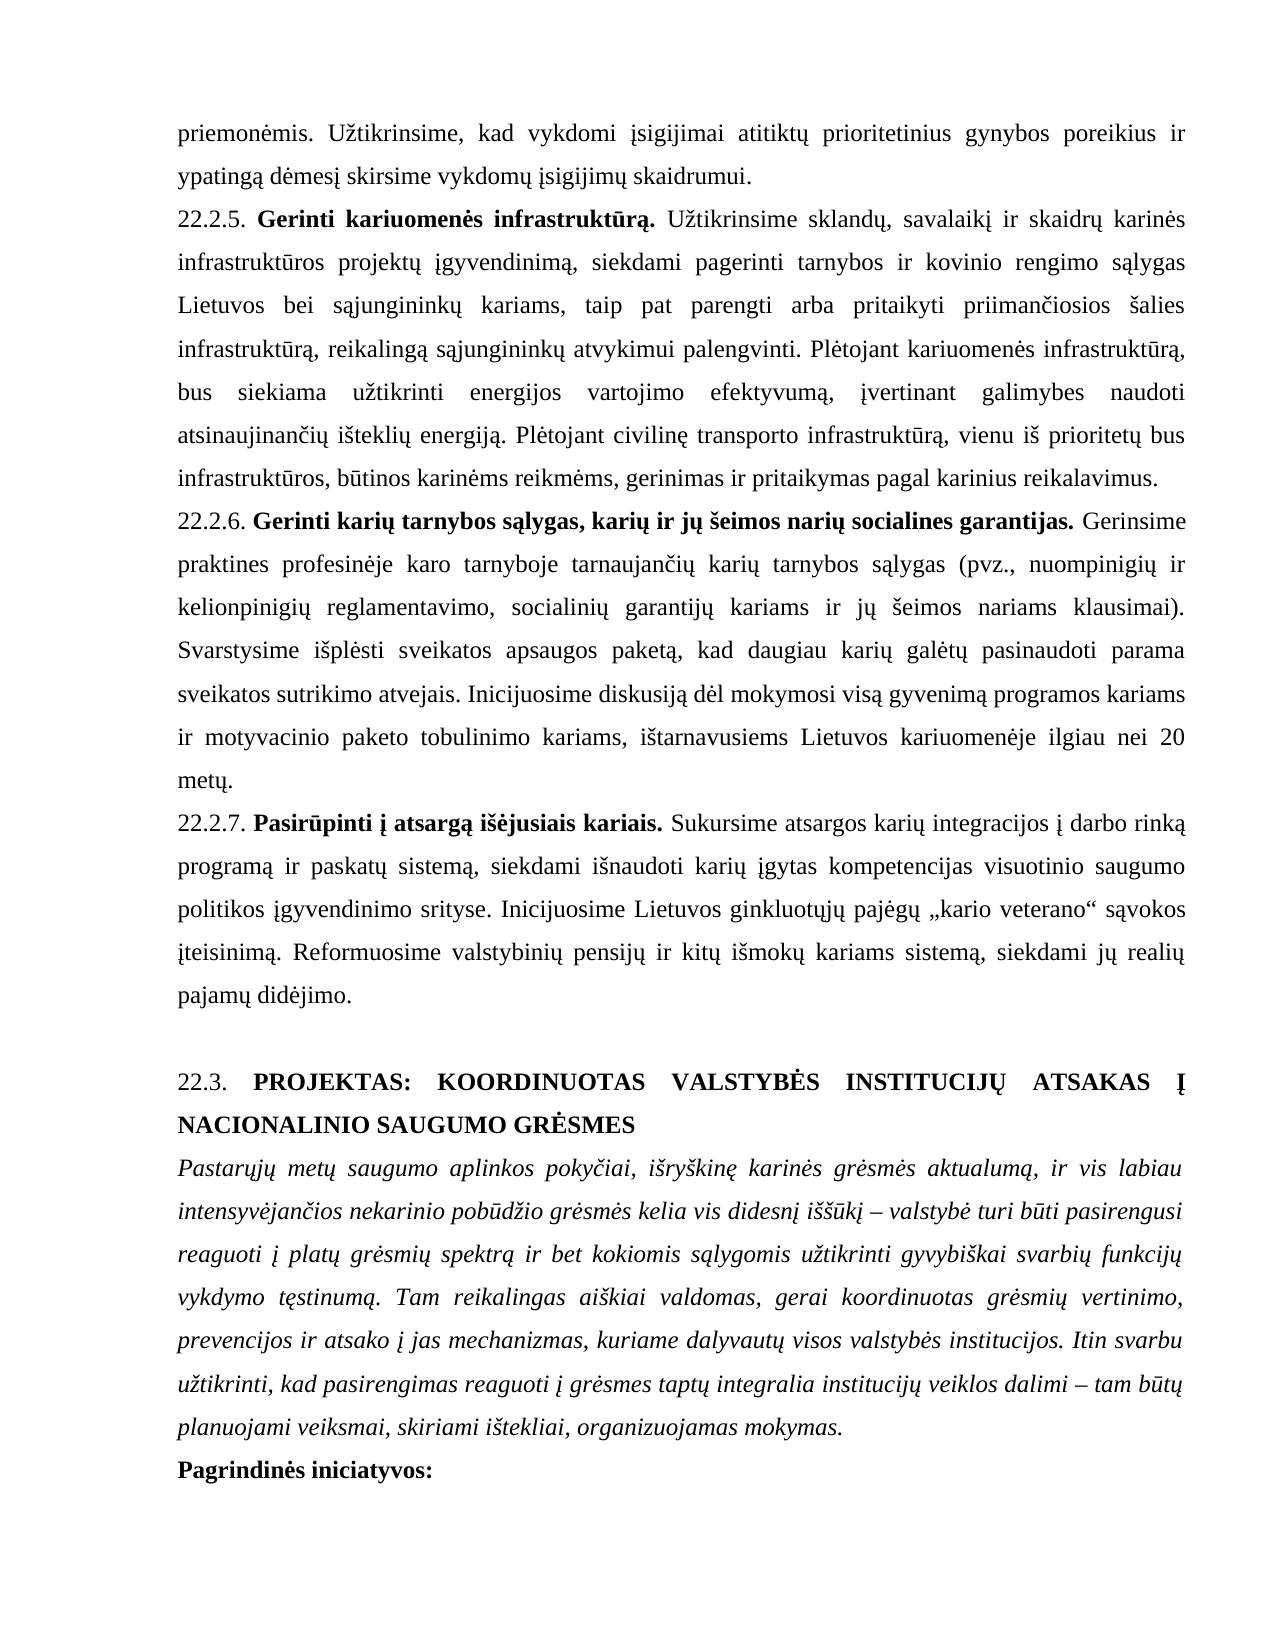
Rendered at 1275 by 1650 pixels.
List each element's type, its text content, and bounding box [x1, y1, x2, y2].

text 22.2.5. Gerinti kariuomenės infrastruktūrą. Užtikrinsime sklandų, savalaikį ir skaidrų karinės infrastruktūros projektų įgyvendinimą, siekdami pagerinti tarnybos ir kovinio rengimo sąlygas Lietuvos bei sąjungininkų kariams, taip pat parengti arba pritaikyti priimančiosios šalies infrastruktūrą, reikalingą sąjungininkų atvykimui palengvinti. Plėtojant kariuomenės infrastruktūrą, bus siekiama užtikrinti energijos vartojimo efektyvumą, įvertinant galimybes naudoti atsinaujinančių išteklių energiją. Plėtojant civilinę transporto infrastruktūrą, vienu iš prioritetų bus infrastruktūros, būtinos karinėms reikmėms, gerinimas ir pritaikymas pagal karinius reikalavimus. [177, 204, 1186, 492]
text 22.2.7. Pasirūpinti į atsargą išėjusiais kariais. Sukursime atsargos karių integracijos į darbo rinką programą ir paskatų sistemą, siekdami išnaudoti karių įgytas kompetencijas visuotinio saugumo politikos įgyvendinimo srityse. Inicijuosime Lietuvos ginkluotųjų pajėgų „kario veterano“ sąvokos įteisinimą. Reformuosime valstybinių pensijų ir kitų išmokų kariams sistemą, siekdami jų realių pajamų didėjimo. [177, 808, 1186, 1009]
text 22.2.6. Gerinti karių tarnybos sąlygas, karių ir jų šeimos narių socialines garantijas. Gerinsime praktines profesinėje karo tarnyboje tarnaujančių karių tarnybos sąlygas (pvz., nuompinigių ir kelionpinigių reglamentavimo, socialinių garantijų kariams ir jų šeimos nariams klausimai). Svarstysime išplėsti sveikatos apsaugos paketą, kad daugiau karių galėtų pasinaudoti parama sveikatos sutrikimo atvejais. Inicijuosime diskusiją dėl mokymosi visą gyvenimą programos kariams ir motyvacinio paketo tobulinimo kariams, ištarnavusiems Lietuvos kariuomenėje ilgiau nei 20 metų. [177, 506, 1186, 794]
text priemonėmis. Užtikrinsime, kad vykdomi įsigijimai atitiktų prioritetinius gynybos poreikius ir ypatingą dėmesį skirsime vykdomų įsigijimų skaidrumui. [177, 118, 1186, 190]
text 22.3. PROJEKTAS: KOORDINUOTAS VALSTYBĖS INSTITUCIJŲ ATSAKAS Į NACIONALINIO SAUGUMO GRĖSMES [177, 1067, 1186, 1139]
text Pagrindinės iniciatyvos: [177, 1455, 1186, 1484]
text Pastarųjų metų saugumo aplinkos pokyčiai, išryškinę karinės grėsmės aktualumą, ir vis labiau intensyvėjančios nekarinio pobūdžio grėsmės kelia vis didesnį iššūkį – valstybė turi būti pasirengusi reaguoti į platų grėsmių spektrą ir bet kokiomis sąlygomis užtikrinti gyvybiškai svarbių funkcijų vykdymo tęstinumą. Tam reikalingas aiškiai valdomas, gerai koordinuotas grėsmių vertinimo, prevencijos ir atsako į jas mechanizmas, kuriame dalyvautų visos valstybės institucijos. Itin svarbu užtikrinti, kad pasirengimas reaguoti į grėsmes taptų integralia institucijų veiklos dalimi – tam būtų planuojami veiksmai, skiriami ištekliai, organizuojamas mokymas. [177, 1153, 1186, 1441]
